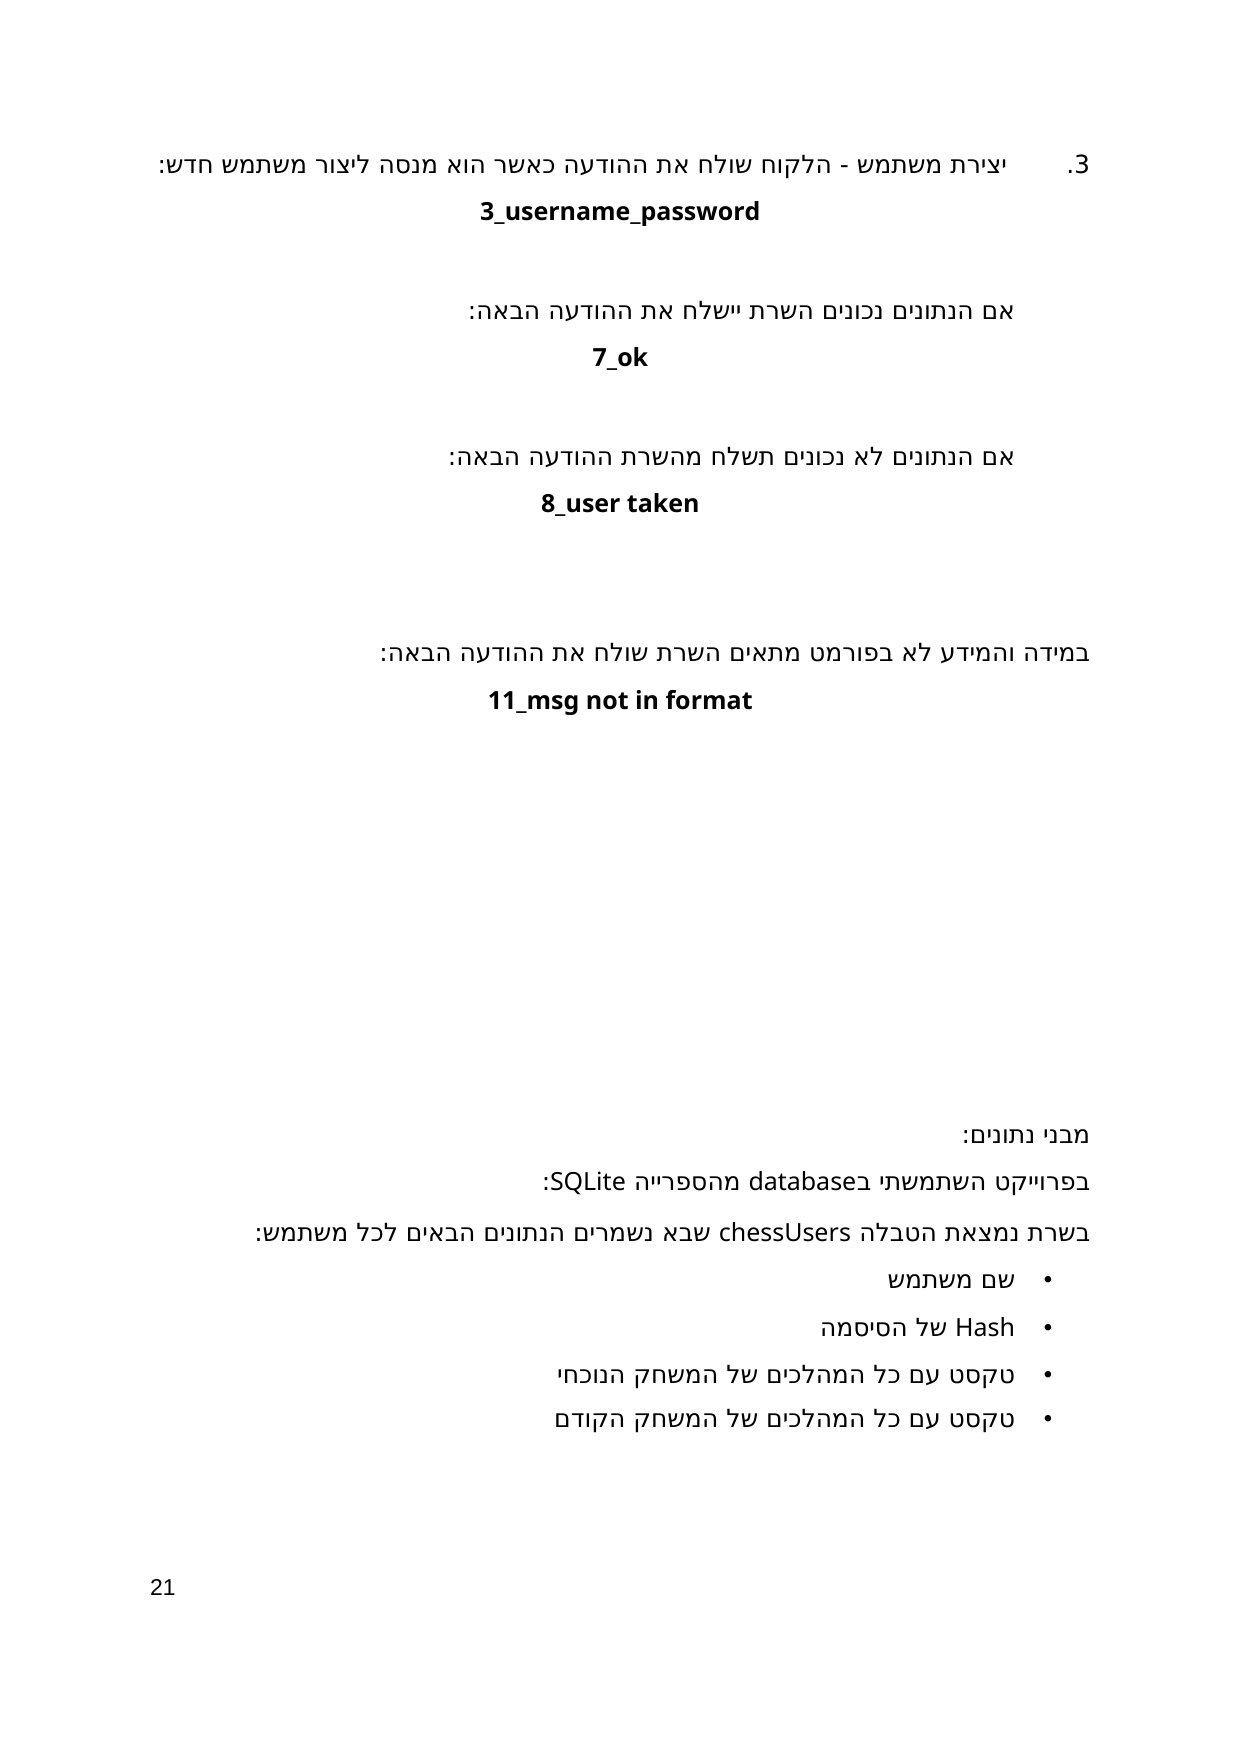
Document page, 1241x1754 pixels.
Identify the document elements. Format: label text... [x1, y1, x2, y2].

text 3. יצירת משתמש - הלקוח שולח את ההודעה כאשר הוא מנסה ליצור משתמש חדש: [150, 150, 1090, 179]
text בשרת נמצאת הטבלה chessUsers שבא נשמרים הנתונים הבאים לכל משתמש: [150, 1215, 1090, 1249]
text אם הנתונים נכונים השרת יישלח את ההודעה הבאה: [150, 296, 1090, 325]
list שם משתמש [150, 1266, 1053, 1295]
text בפרוייקט השתמשתי בdatabase מהספרייה SQLite: [150, 1164, 1090, 1198]
list טקסט עם כל המהלכים של המשחק הקודם [150, 1404, 1053, 1433]
text 8_user taken [150, 485, 1090, 519]
text מבני נתונים: [150, 1120, 1090, 1149]
text 3_username_password [150, 194, 1090, 228]
list טקסט עם כל המהלכים של המשחק הנוכחי [150, 1361, 1053, 1390]
text 11_msg not in format [150, 682, 1090, 716]
text אם הנתונים לא נכונים תשלח מהשרת ההודעה הבאה: [150, 442, 1090, 471]
list Hash של הסיסמה [150, 1309, 1053, 1343]
text 7_ok [150, 339, 1090, 374]
text במידה והמידע לא בפורמט מתאים השרת שולח את ההודעה הבאה: [150, 638, 1090, 668]
